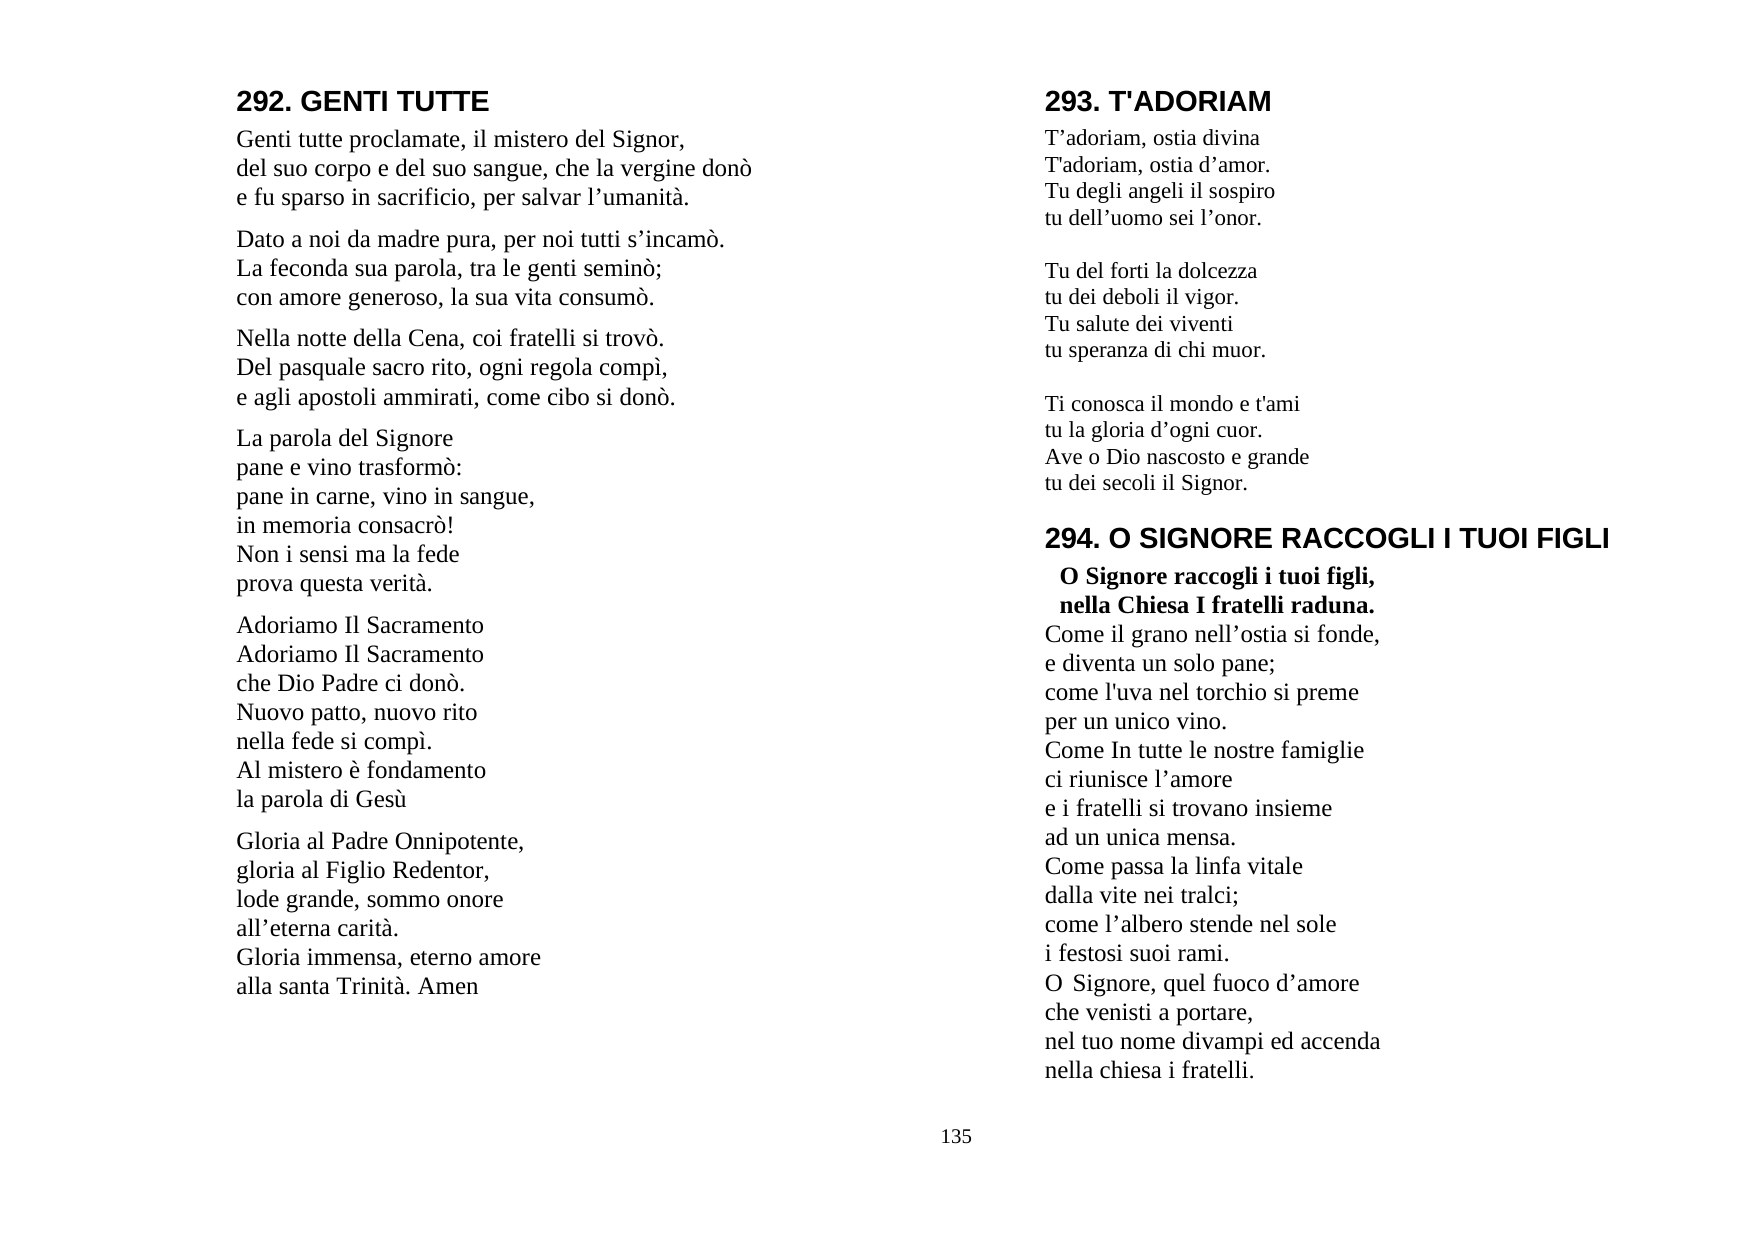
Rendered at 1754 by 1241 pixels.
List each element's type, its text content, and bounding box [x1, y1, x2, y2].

subtitle 293. T'ADORIAM [1044, 84, 1676, 118]
text come l’albero stende nel sole [1044, 909, 1676, 938]
text nella fede si compì. [236, 726, 867, 755]
text in memoria consacrò! [236, 510, 867, 539]
text la parola di Gesù [236, 784, 867, 813]
text Come il grano nell’ostia si fonde, [1044, 619, 1676, 648]
text tu dei secoli il Signor. [1044, 469, 1676, 496]
text Adoriamo Il Sacramento [236, 639, 867, 668]
text con amore generoso, la sua vita consumò. [236, 282, 867, 311]
text tu dell’uomo sei l’onor. [1044, 203, 1676, 230]
text lode grande, sommo onore [236, 884, 867, 913]
text Gloria immensa, eterno amore [236, 942, 867, 971]
text O Signore raccogli i tuoi figli, [1044, 561, 1676, 589]
text Come passa la linfa vitale [1044, 851, 1676, 880]
text e agli apostoli ammirati, come cibo si donò. [236, 381, 867, 410]
text nella Chiesa I fratelli raduna. [1044, 589, 1676, 619]
text Gloria al Padre Onnipotente, [236, 826, 867, 855]
text all’eterna carità. [236, 913, 867, 942]
text Del pasquale sacro rito, ogni regola compì, [236, 352, 867, 381]
text che Dio Padre ci donò. [236, 668, 867, 697]
text nel tuo nome divampi ed accenda [1044, 1026, 1676, 1054]
text del suo corpo e del suo sangue, che la vergine donò [236, 153, 867, 182]
text Tu salute dei viventi [1044, 310, 1676, 336]
text Nuovo patto, nuovo rito [236, 697, 867, 726]
text Tu degli angeli il sospiro [1044, 177, 1676, 203]
text Tu del forti la dolcezza [1044, 257, 1676, 283]
text i festosi suoi rami. [1044, 938, 1676, 967]
text e fu sparso in sacrificio, per salvar l’umanità. [236, 182, 867, 211]
text Non i sensi ma la fede [236, 539, 867, 568]
text pane in carne, vino in sangue, [236, 481, 867, 510]
text T'adoriam, ostia d’amor. [1044, 150, 1676, 177]
text Adoriamo Il Sacramento [236, 610, 867, 639]
text che venisti a portare, [1044, 996, 1676, 1026]
text Genti tutte proclamate, il mistero del Signor, [236, 124, 867, 153]
text gloria al Figlio Redentor, [236, 855, 867, 884]
text tu speranza di chi muor. [1044, 336, 1676, 363]
text ad un unica mensa. [1044, 822, 1676, 851]
subtitle 294. O SIGNORE RACCOGLI I TUOI FIGLI [1044, 521, 1676, 554]
text La parola del Signore [236, 423, 867, 452]
text come l'uva nel torchio si preme [1044, 677, 1676, 706]
text prova questa verità. [236, 568, 867, 597]
text e diventa un solo pane; [1044, 648, 1676, 677]
text e i fratelli si trovano insieme [1044, 793, 1676, 822]
text Nella notte della Cena, coi fratelli si trovò. [236, 323, 867, 352]
text O Signore, quel fuoco d’amore [1044, 967, 1676, 996]
text T’adoriam, ostia divina [1044, 124, 1676, 150]
text Ti conosca il mondo e t'ami [1044, 389, 1676, 416]
text Dato a noi da madre pura, per noi tutti s’incamò. [236, 223, 867, 253]
text pane e vino trasformò: [236, 452, 867, 481]
text La feconda sua parola, tra le genti seminò; [236, 253, 867, 282]
text dalla vite nei tralci; [1044, 880, 1676, 909]
subtitle 292. GENTI TUTTE [236, 84, 867, 118]
text tu dei deboli il vigor. [1044, 283, 1676, 310]
text Ave o Dio nascosto e grande [1044, 443, 1676, 469]
text alla santa Trinità. Amen [236, 971, 867, 1000]
text ci riunisce l’amore [1044, 764, 1676, 793]
text per un unico vino. [1044, 706, 1676, 735]
text tu la gloria d’ogni cuor. [1044, 416, 1676, 443]
text Come In tutte le nostre famiglie [1044, 735, 1676, 764]
text nella chiesa i fratelli. [1044, 1054, 1676, 1084]
text Al mistero è fondamento [236, 755, 867, 784]
